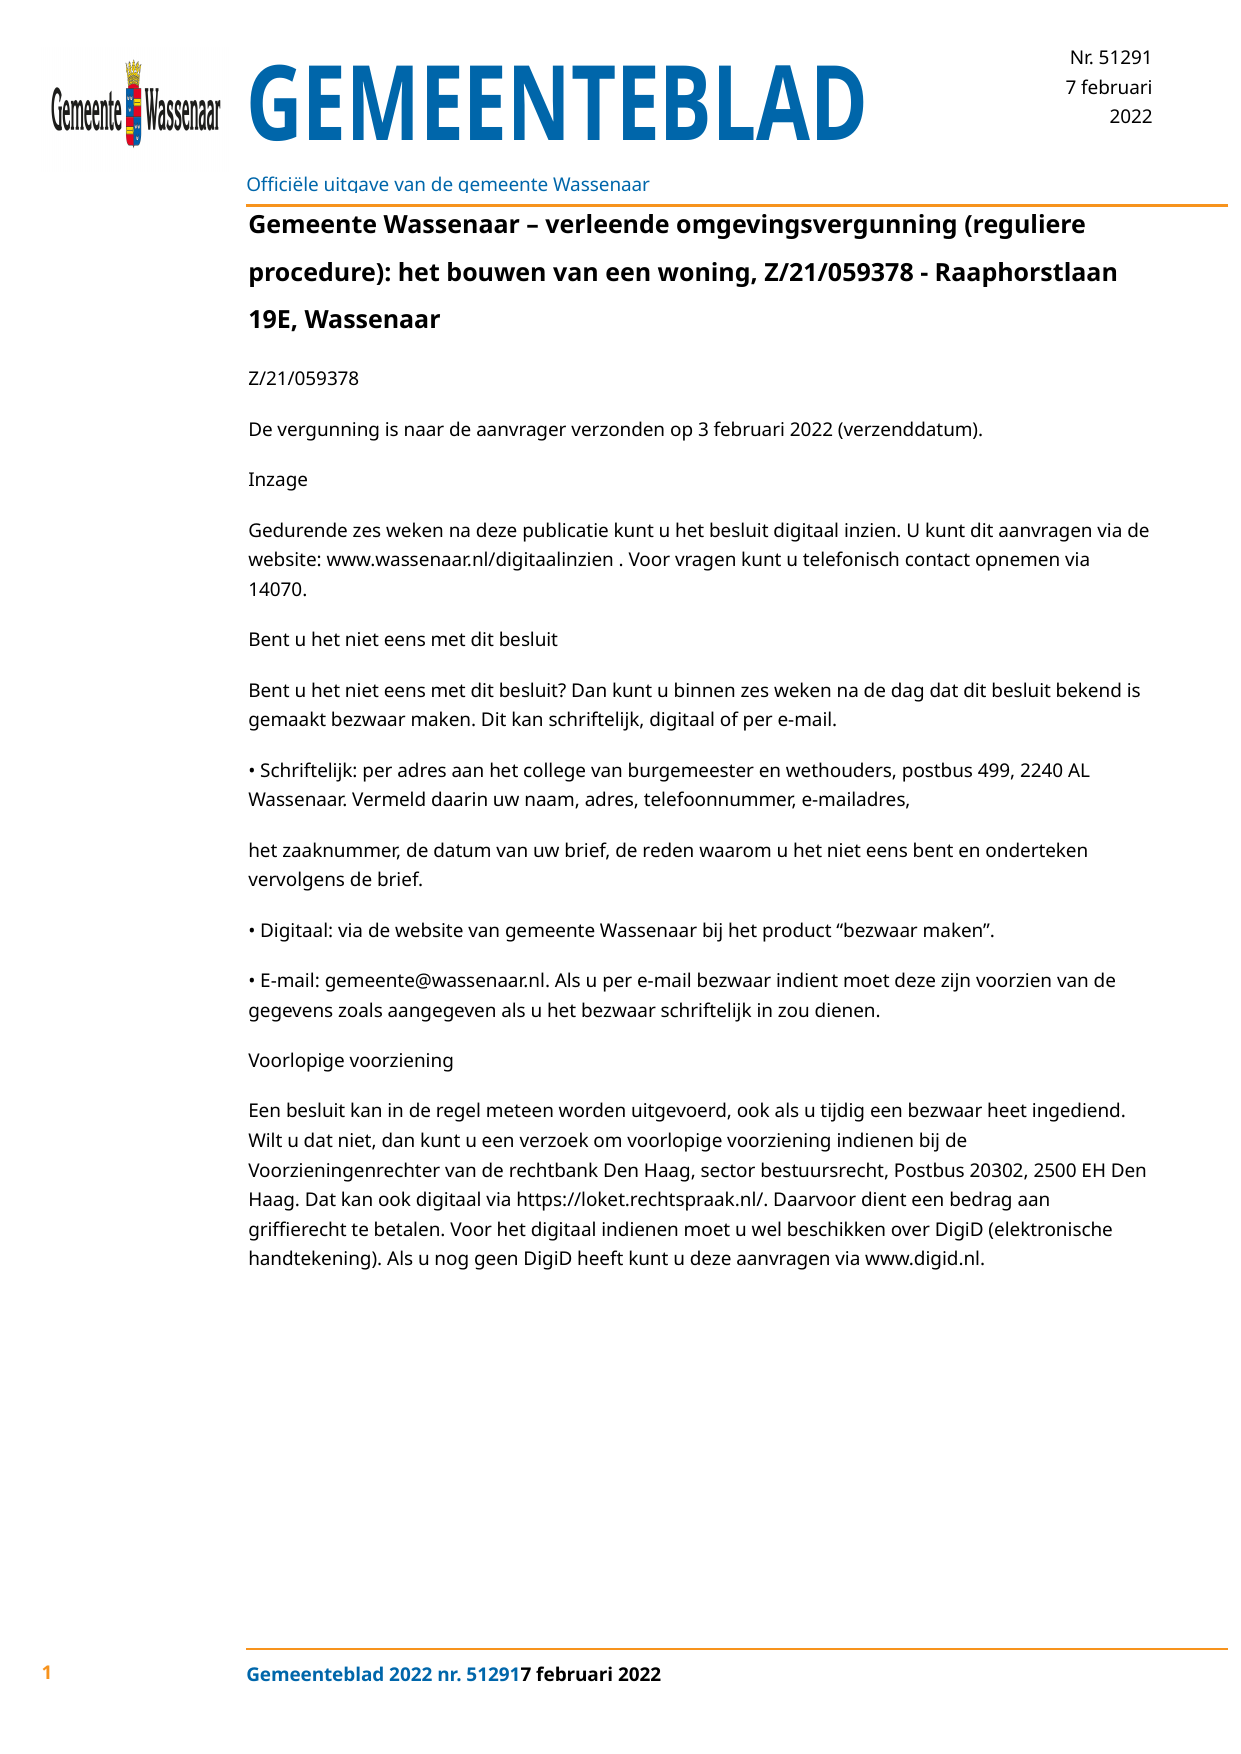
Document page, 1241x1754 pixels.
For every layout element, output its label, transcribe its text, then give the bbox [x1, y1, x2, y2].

text • Digitaal: via de website van gemeente Wassenaar bij het product “bezwaar maken”. [248, 917, 1152, 942]
text Gemeente Wassenaar – verleende omgevingsvergunning (reguliere procedure): het bouwen van een woning, Z/21/059378 - Raaphorstlaan 19E, Wassenaar [248, 207, 1152, 336]
text • Schriftelijk: per adres aan het college van burgemeester en wethouders, postbus 499, 2240 AL Wassenaar. Vermeld daarin uw naam, adres, telefoonnummer, e-mailadres, [248, 757, 1152, 812]
text Inzage [248, 466, 1152, 492]
text Gedurende zes weken na deze publicatie kunt u het besluit digitaal inzien. U kunt dit aanvragen via de website: www.wassenaar.nl/digitaalinzien . Voor vragen kunt u telefonisch contact opnemen via 14070. [248, 517, 1152, 602]
text • E-mail: gemeente@wassenaar.nl. Als u per e-mail bezwaar indient moet deze zijn voorzien van de gegevens zoals aangegeven als u het bezwaar schriftelijk in zou dienen. [248, 967, 1152, 1022]
text Voorlopige voorziening [248, 1047, 1152, 1073]
text Een besluit kan in de regel meteen worden uitgevoerd, ook als u tijdig een bezwaar heet ingediend. Wilt u dat niet, dan kunt u een verzoek om voorlopige voorziening indienen bij de Voorzieningenrechter van de rechtbank Den Haag, sector bestuursrecht, Postbus 20302, 2500 EH Den Haag. Dat kan ook digitaal via https://loket.rechtspraak.nl/. Daarvoor dient een bedrag aan griffierecht te betalen. Voor het digitaal indienen moet u wel beschikken over DigiD (elektronische handtekening). Als u nog geen DigiD heeft kunt u deze aanvragen via www.digid.nl. [248, 1098, 1152, 1271]
text Bent u het niet eens met dit besluit [248, 626, 1152, 652]
picture [41, 47, 231, 172]
text Z/21/059378 [248, 366, 1152, 391]
text De vergunning is naar de aanvrager verzonden op 3 februari 2022 (verzenddatum). [248, 416, 1152, 442]
text Bent u het niet eens met dit besluit? Dan kunt u binnen zes weken na de dag dat dit besluit bekend is gemaakt bezwaar maken. Dit kan schriftelijk, digitaal of per e-mail. [248, 677, 1152, 732]
text het zaaknummer, de datum van uw brief, de reden waarom u het niet eens bent en onderteken vervolgens de brief. [248, 837, 1152, 892]
